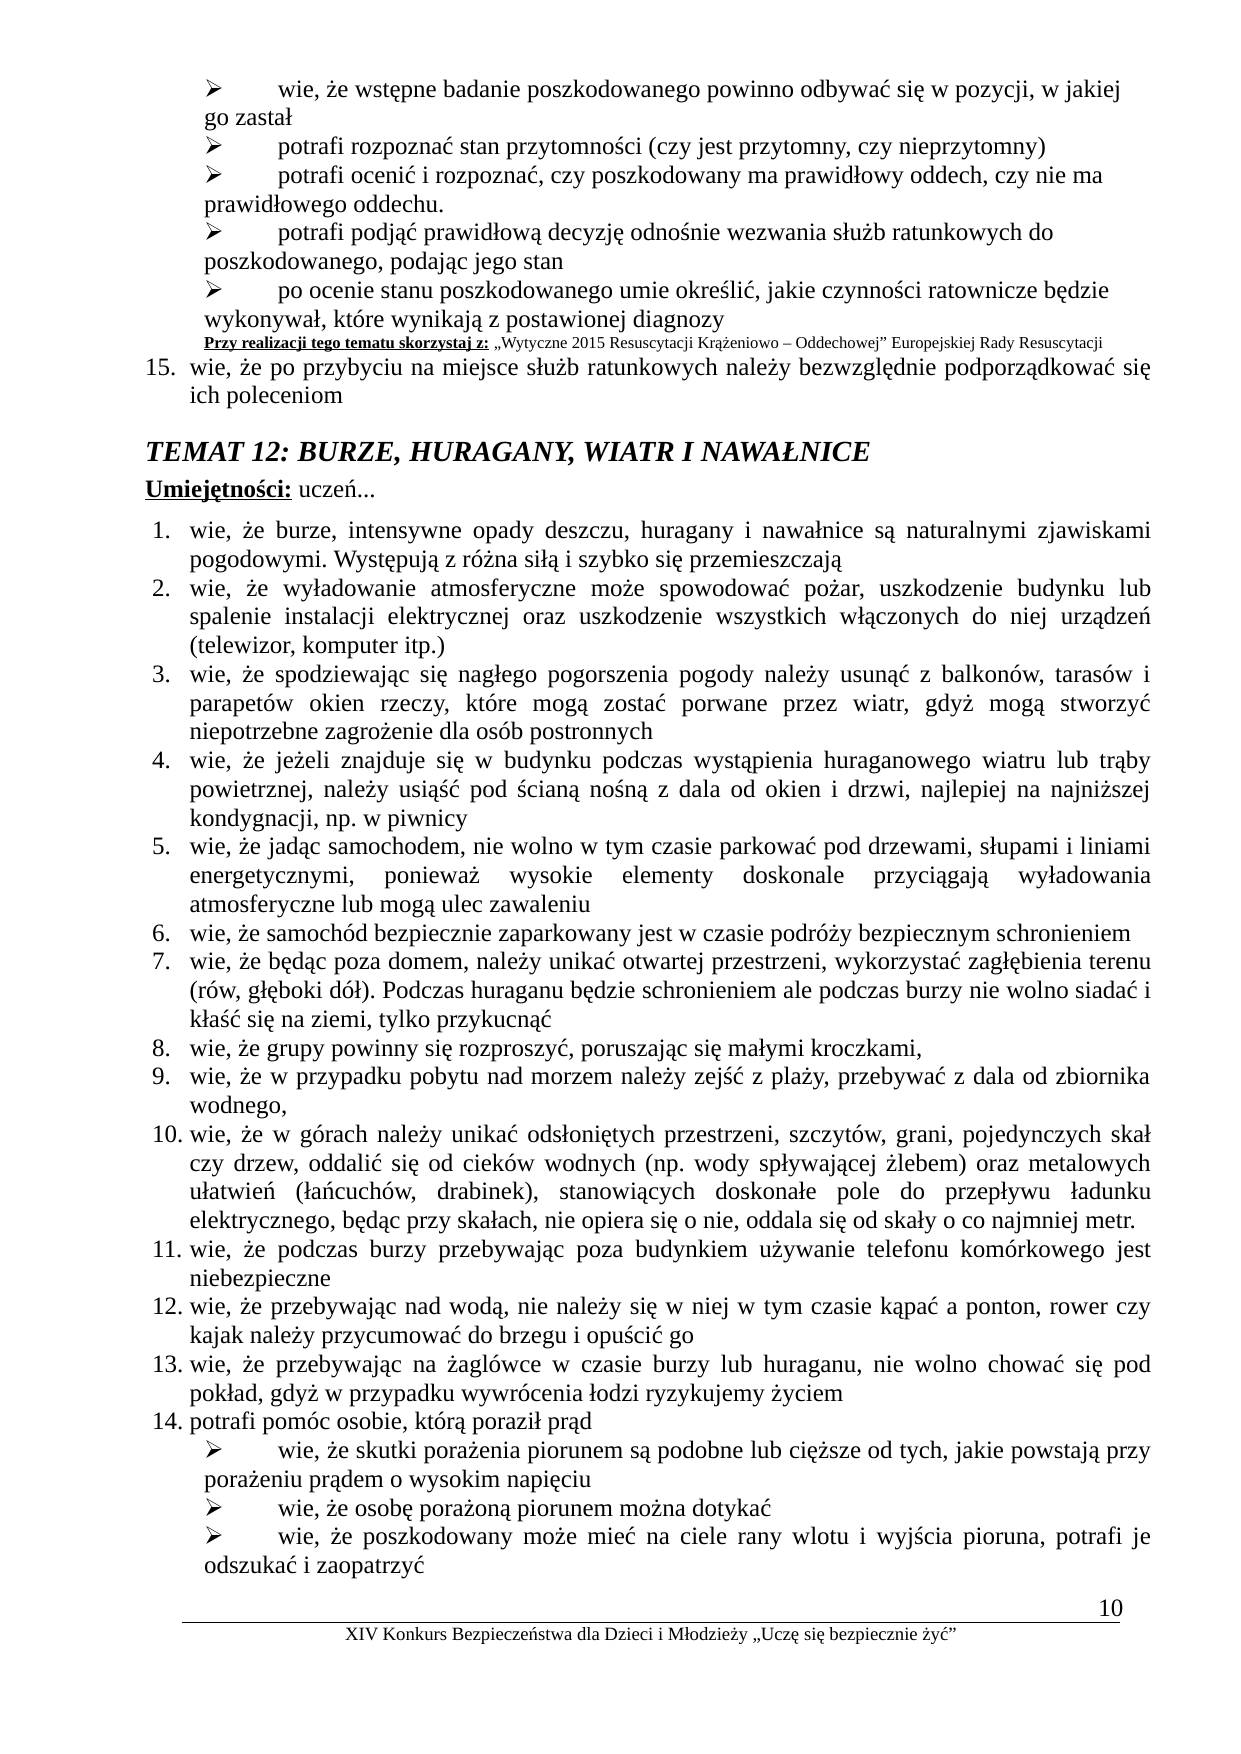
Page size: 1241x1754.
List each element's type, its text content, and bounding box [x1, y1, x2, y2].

list wie, że grupy powinny się rozproszyć, poruszając się małymi kroczkami, [152, 1033, 1152, 1061]
text Umiejętności: uczeń... [145, 474, 1152, 503]
list wie, że w przypadku pobytu nad morzem należy zejść z plaży, przebywać z dala od zbiornika wodnego, [152, 1061, 1152, 1119]
list wie, że wyładowanie atmosferyczne może spowodować pożar, uszkodzenie budynku lub spalenie instalacji elektrycznej oraz uszkodzenie wszystkich włączonych do niej urządzeń (telewizor, komputer itp.) [152, 573, 1152, 659]
list wie, że wstępne badanie poszkodowanego powinno odbywać się w pozycji, w jakiej go zastał [204, 74, 1152, 131]
list wie, że po przybyciu na miejsce służb ratunkowych należy bezwzględnie podporządkować się ich poleceniom [145, 352, 1152, 409]
list potrafi rozpoznać stan przytomności (czy jest przytomny, czy nieprzytomny) [204, 131, 1152, 160]
list potrafi podjąć prawidłową decyzję odnośnie wezwania służb ratunkowych do poszkodowanego, podając jego stan [204, 217, 1152, 275]
list wie, że burze, intensywne opady deszczu, huragany i nawałnice są naturalnymi zjawiskami pogodowymi. Występują z różna siłą i szybko się przemieszczają [152, 515, 1152, 573]
list wie, że jeżeli znajduje się w budynku podczas wystąpienia huraganowego wiatru lub trąby powietrznej, należy usiąść pod ścianą nośną z dala od okien i drzwi, najlepiej na najniższej kondygnacji, np. w piwnicy [152, 745, 1152, 831]
list potrafi ocenić i rozpoznać, czy poszkodowany ma prawidłowy oddech, czy nie ma prawidłowego oddechu. [204, 160, 1152, 217]
subtitle TEMAT 12: BURZE, HURAGANY, WIATR I NAWAŁNICE [145, 434, 1152, 468]
list wie, że samochód bezpiecznie zaparkowany jest w czasie podróży bezpiecznym schronieniem [152, 918, 1152, 946]
list po ocenie stanu poszkodowanego umie określić, jakie czynności ratownicze będzie wykonywał, które wynikają z postawionej diagnozy [204, 275, 1152, 332]
list wie, że podczas burzy przebywając poza budynkiem używanie telefonu komórkowego jest niebezpieczne [152, 1234, 1152, 1291]
list wie, że przebywając na żaglówce w czasie burzy lub huraganu, nie wolno chować się pod pokład, gdyż w przypadku wywrócenia łodzi ryzykujemy życiem [152, 1349, 1152, 1406]
list wie, że poszkodowany może mieć na ciele rany wlotu i wyjścia pioruna, potrafi je odszukać i zaopatrzyć [204, 1521, 1152, 1579]
list wie, że będąc poza domem, należy unikać otwartej przestrzeni, wykorzystać zagłębienia terenu (rów, głęboki dół). Podczas huraganu będzie schronieniem ale podczas burzy nie wolno siadać i kłaść się na ziemi, tylko przykucnąć [152, 946, 1152, 1033]
list potrafi pomóc osobie, którą poraził prąd [152, 1406, 1152, 1435]
text Przy realizacji tego tematu skorzystaj z: „Wytyczne 2015 Resuscytacji Krążeniowo – Oddechowej” Europejskiej Rady Resuscytacji [204, 332, 1152, 352]
list wie, że osobę porażoną piorunem można dotykać [204, 1493, 1152, 1521]
list wie, że skutki porażenia piorunem są podobne lub cięższe od tych, jakie powstają przy porażeniu prądem o wysokim napięciu [204, 1435, 1152, 1493]
list wie, że jadąc samochodem, nie wolno w tym czasie parkować pod drzewami, słupami i liniami energetycznymi, ponieważ wysokie elementy doskonale przyciągają wyładowania atmosferyczne lub mogą ulec zawaleniu [152, 831, 1152, 918]
list wie, że przebywając nad wodą, nie należy się w niej w tym czasie kąpać a ponton, rower czy kajak należy przycumować do brzegu i opuścić go [152, 1291, 1152, 1349]
list wie, że w górach należy unikać odsłoniętych przestrzeni, szczytów, grani, pojedynczych skał czy drzew, oddalić się od cieków wodnych (np. wody spływającej żlebem) oraz metalowych ułatwień (łańcuchów, drabinek), stanowiących doskonałe pole do przepływu ładunku elektrycznego, będąc przy skałach, nie opiera się o nie, oddala się od skały o co najmniej metr. [152, 1119, 1152, 1234]
list wie, że spodziewając się nagłego pogorszenia pogody należy usunąć z balkonów, tarasów i parapetów okien rzeczy, które mogą zostać porwane przez wiatr, gdyż mogą stworzyć niepotrzebne zagrożenie dla osób postronnych [152, 659, 1152, 745]
